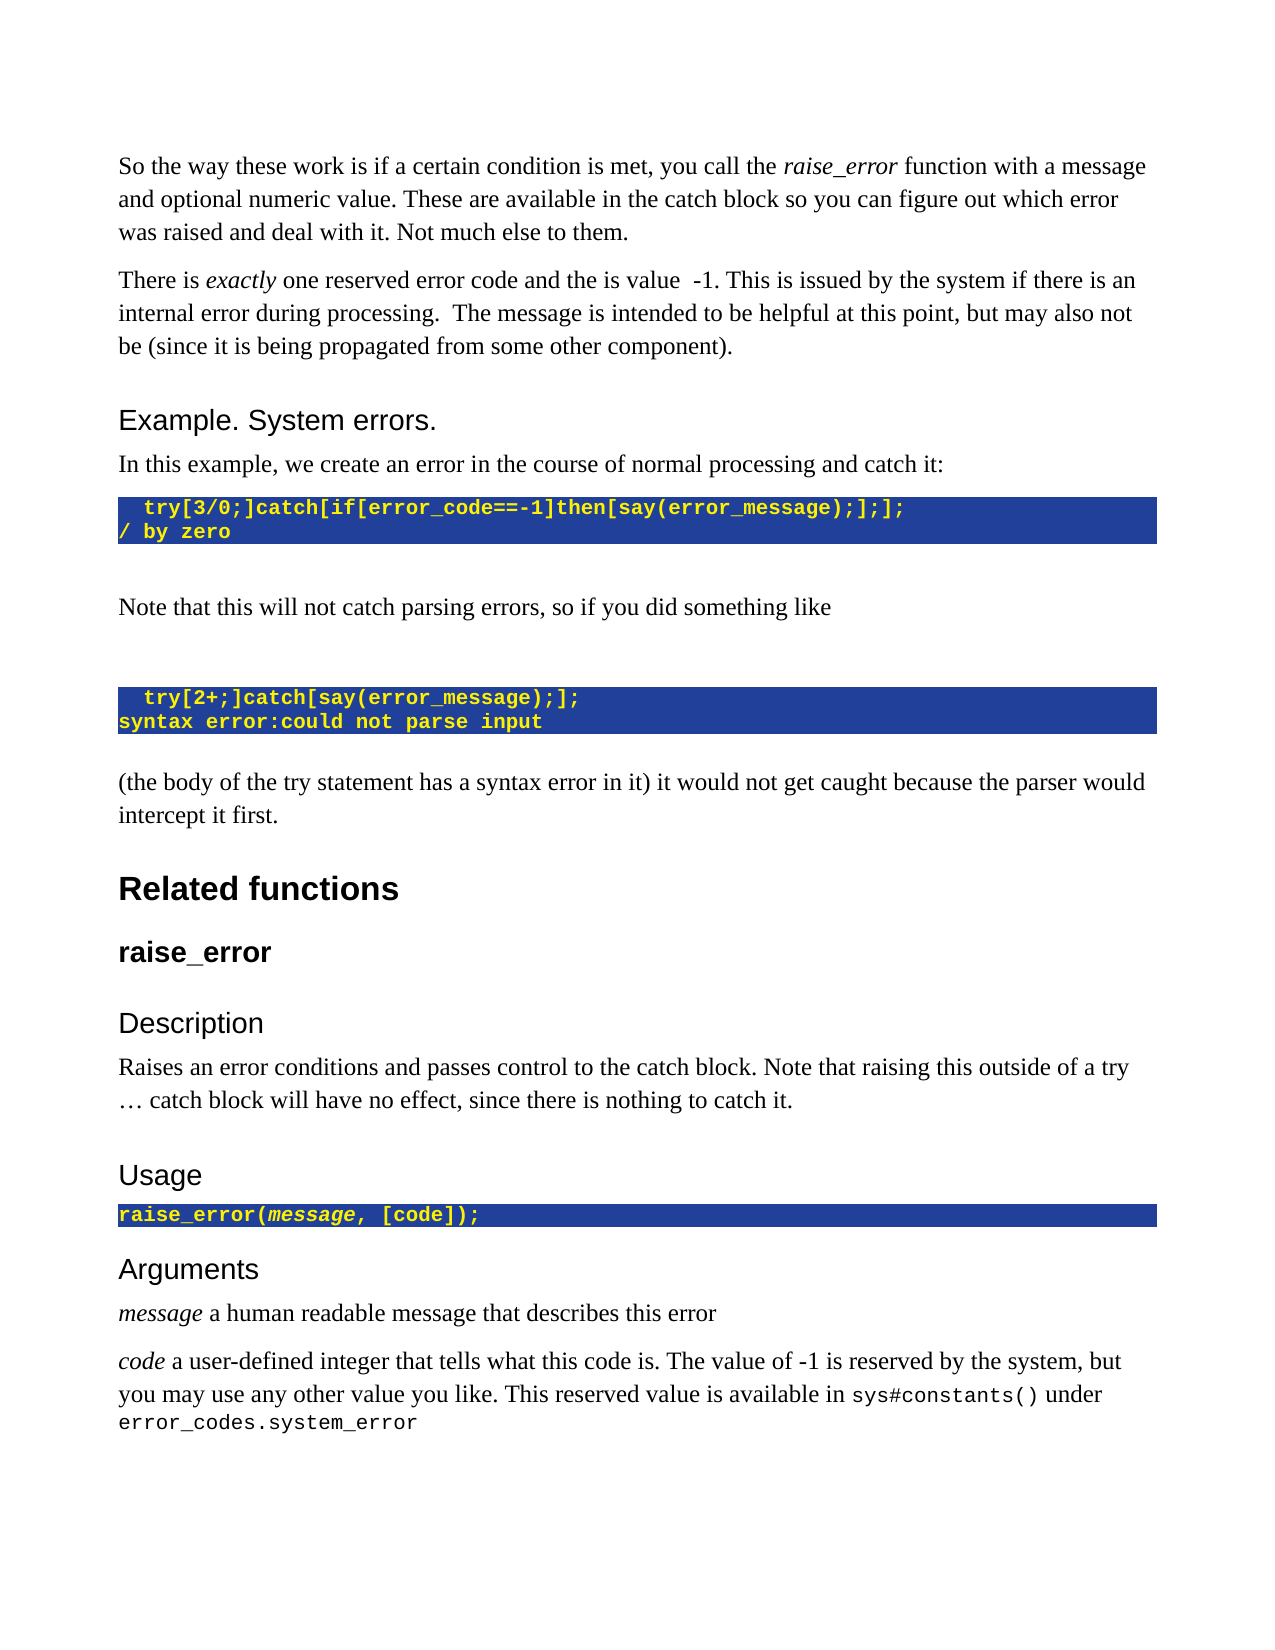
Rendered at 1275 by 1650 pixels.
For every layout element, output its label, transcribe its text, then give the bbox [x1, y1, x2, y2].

subtitle Usage [118, 1158, 1157, 1191]
text try[3/0;]catch[if[error_code==-1]then[say(error_message);];]; [118, 497, 1157, 521]
text In this example, we create an error in the course of normal processing and catch it: [118, 449, 1157, 478]
text (the body of the try statement has a syntax error in it) it would not get caught because the parser would intercept it first. [118, 734, 1157, 829]
text Note that this will not catch parsing errors, so if you did something like [118, 592, 1157, 621]
text raise_error(message, [code]); [118, 1204, 1157, 1227]
text message a human readable message that describes this error [118, 1298, 1157, 1327]
subtitle raise_error [118, 935, 1157, 968]
text / by zero [118, 521, 1157, 544]
subtitle Example. System errors. [118, 403, 1157, 437]
subtitle Arguments [118, 1252, 1157, 1286]
text There is exactly one reserved error code and the is value -1. This is issued by the system if there is an internal error during processing. The message is intended to be helpful at this point, but may also not be (since it is being propagated from some other component). [118, 265, 1157, 359]
text try[2+;]catch[say(error_message);]; [118, 687, 1157, 711]
text So the way these work is if a certain condition is met, you call the raise_error function with a message and optional numeric value. These are available in the catch block so you can figure out which error was raised and deal with it. Not much else to them. [118, 118, 1157, 246]
text code a user-defined integer that tells what this code is. The value of -1 is reserved by the system, but you may use any other value you like. This reserved value is available in sys#constants() under error_codes.system_error [118, 1346, 1157, 1436]
subtitle Description [118, 1006, 1157, 1039]
subtitle Related functions [118, 869, 1157, 908]
text Raises an error conditions and passes control to the catch block. Note that raising this outside of a try … catch block will have no effect, since there is nothing to catch it. [118, 1052, 1157, 1114]
text syntax error:could not parse input [118, 711, 1157, 734]
